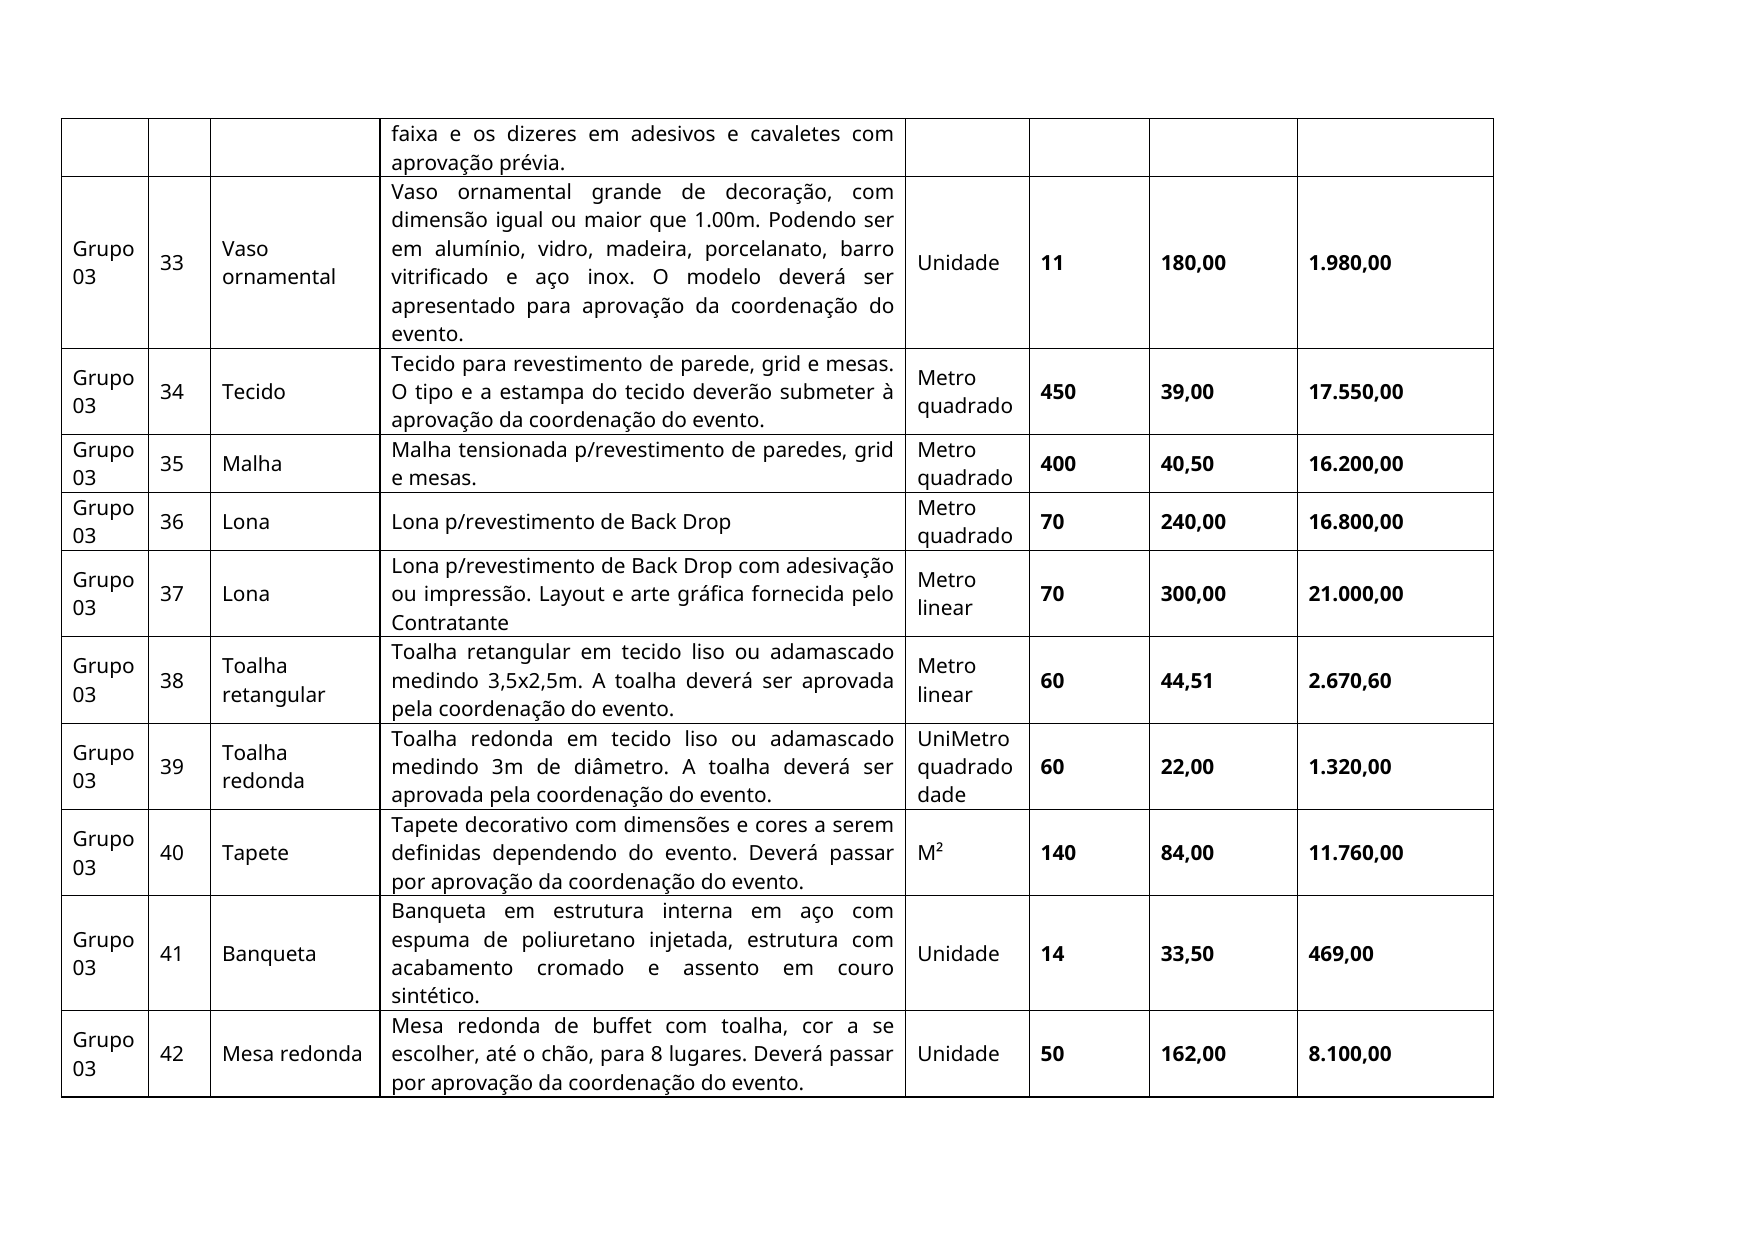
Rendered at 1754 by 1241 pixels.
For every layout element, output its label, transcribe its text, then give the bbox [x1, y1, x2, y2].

table_cell Vaso ornamental grande de decoração, com dimensão igual ou maior que 1.00m. Podendo ser em alumínio, vidro, madeira, porcelanato, barro vitrificado e aço inox. O modelo deverá ser apresentado para aprovação da coordenação do evento. [381, 177, 905, 348]
table_cell Lona [211, 493, 379, 550]
table_cell 70 [1030, 493, 1149, 550]
table_cell Grupo 03 [62, 493, 148, 550]
table_cell Metro quadrado [906, 435, 1029, 492]
table_cell Lona p/revestimento de Back Drop com adesivação ou impressão. Layout e arte gráfica fornecida pelo Contratante [381, 551, 905, 636]
table_cell 33,50 [1150, 896, 1297, 1010]
table_cell Grupo 03 [62, 551, 148, 636]
table_cell Banqueta [211, 896, 379, 1010]
table_cell Metro quadrado [906, 349, 1029, 434]
table_cell [906, 119, 1029, 176]
table_cell [149, 119, 210, 176]
table_cell Grupo 03 [62, 349, 148, 434]
table_cell 162,00 [1150, 1011, 1297, 1096]
table_cell Grupo 03 [62, 896, 148, 1010]
table_cell 140 [1030, 810, 1149, 895]
table_cell 469,00 [1298, 896, 1493, 1010]
table_cell 35 [149, 435, 210, 492]
table_cell 60 [1030, 724, 1149, 809]
table_cell 36 [149, 493, 210, 550]
table_cell 40 [149, 810, 210, 895]
table_cell Toalha retangular em tecido liso ou adamascado medindo 3,5x2,5m. A toalha deverá ser aprovada pela coordenação do evento. [381, 637, 905, 723]
table_cell Metro linear [906, 637, 1029, 723]
table_cell [1298, 119, 1493, 176]
table_cell Grupo 03 [62, 724, 148, 809]
table_cell 11.760,00 [1298, 810, 1493, 895]
table_cell Malha tensionada p/revestimento de paredes, grid e mesas. [381, 435, 905, 492]
table_cell 400 [1030, 435, 1149, 492]
table_cell Grupo 03 [62, 177, 148, 348]
table_cell 11 [1030, 177, 1149, 348]
table_cell Toalha redonda [211, 724, 379, 809]
table_cell Unidade [906, 177, 1029, 348]
table_cell UniMetro quadradodade [906, 724, 1029, 809]
table_cell Lona [211, 551, 379, 636]
table_cell Metro linear [906, 551, 1029, 636]
table_cell 22,00 [1150, 724, 1297, 809]
table_cell 180,00 [1150, 177, 1297, 348]
table_cell 38 [149, 637, 210, 723]
table_cell 16.800,00 [1298, 493, 1493, 550]
table_cell 39,00 [1150, 349, 1297, 434]
table_cell Mesa redonda [211, 1011, 379, 1096]
table_cell Grupo 03 [62, 435, 148, 492]
table_cell 70 [1030, 551, 1149, 636]
table_cell 14 [1030, 896, 1149, 1010]
table_cell 39 [149, 724, 210, 809]
table_cell Mesa redonda de buffet com toalha, cor a se escolher, até o chão, para 8 lugares. Deverá passar por aprovação da coordenação do evento. [381, 1011, 905, 1096]
table_cell 1.980,00 [1298, 177, 1493, 348]
table_cell 44,51 [1150, 637, 1297, 723]
table_cell 37 [149, 551, 210, 636]
table_cell Tecido para revestimento de parede, grid e mesas. O tipo e a estampa do tecido deverão submeter à aprovação da coordenação do evento. [381, 349, 905, 434]
table_cell Unidade [906, 1011, 1029, 1096]
table_cell Tecido [211, 349, 379, 434]
table_cell 16.200,00 [1298, 435, 1493, 492]
table_cell 1.320,00 [1298, 724, 1493, 809]
table_cell [211, 119, 379, 176]
table_cell [1030, 119, 1149, 176]
table_cell Toalha redonda em tecido liso ou adamascado medindo 3m de diâmetro. A toalha deverá ser aprovada pela coordenação do evento. [381, 724, 905, 809]
table_cell Metro quadrado [906, 493, 1029, 550]
table_cell [62, 119, 148, 176]
table_cell Grupo 03 [62, 810, 148, 895]
table_cell Tapete [211, 810, 379, 895]
table_cell Lona p/revestimento de Back Drop [381, 493, 905, 550]
table_cell 40,50 [1150, 435, 1297, 492]
table_cell 17.550,00 [1298, 349, 1493, 434]
table_cell 84,00 [1150, 810, 1297, 895]
table_cell 8.100,00 [1298, 1011, 1493, 1096]
table_cell 240,00 [1150, 493, 1297, 550]
table_cell 34 [149, 349, 210, 434]
table_cell 60 [1030, 637, 1149, 723]
table_cell 50 [1030, 1011, 1149, 1096]
table_cell 21.000,00 [1298, 551, 1493, 636]
table_cell Unidade [906, 896, 1029, 1010]
table_cell 33 [149, 177, 210, 348]
table_cell 300,00 [1150, 551, 1297, 636]
table_cell M² [906, 810, 1029, 895]
table_cell 450 [1030, 349, 1149, 434]
table_cell [1150, 119, 1297, 176]
table_cell Banqueta em estrutura interna em aço com espuma de poliuretano injetada, estrutura com acabamento cromado e assento em couro sintético. [381, 896, 905, 1010]
table_cell Malha [211, 435, 379, 492]
table_cell Grupo 03 [62, 637, 148, 723]
table_cell Grupo 03 [62, 1011, 148, 1096]
table_cell Vaso ornamental [211, 177, 379, 348]
table_cell 41 [149, 896, 210, 1010]
table_cell Toalha retangular [211, 637, 379, 723]
table_cell 2.670,60 [1298, 637, 1493, 723]
table_cell faixa e os dizeres em adesivos e cavaletes com aprovação prévia. [381, 119, 905, 176]
table_cell Tapete decorativo com dimensões e cores a serem definidas dependendo do evento. Deverá passar por aprovação da coordenação do evento. [381, 810, 905, 895]
table_cell 42 [149, 1011, 210, 1096]
